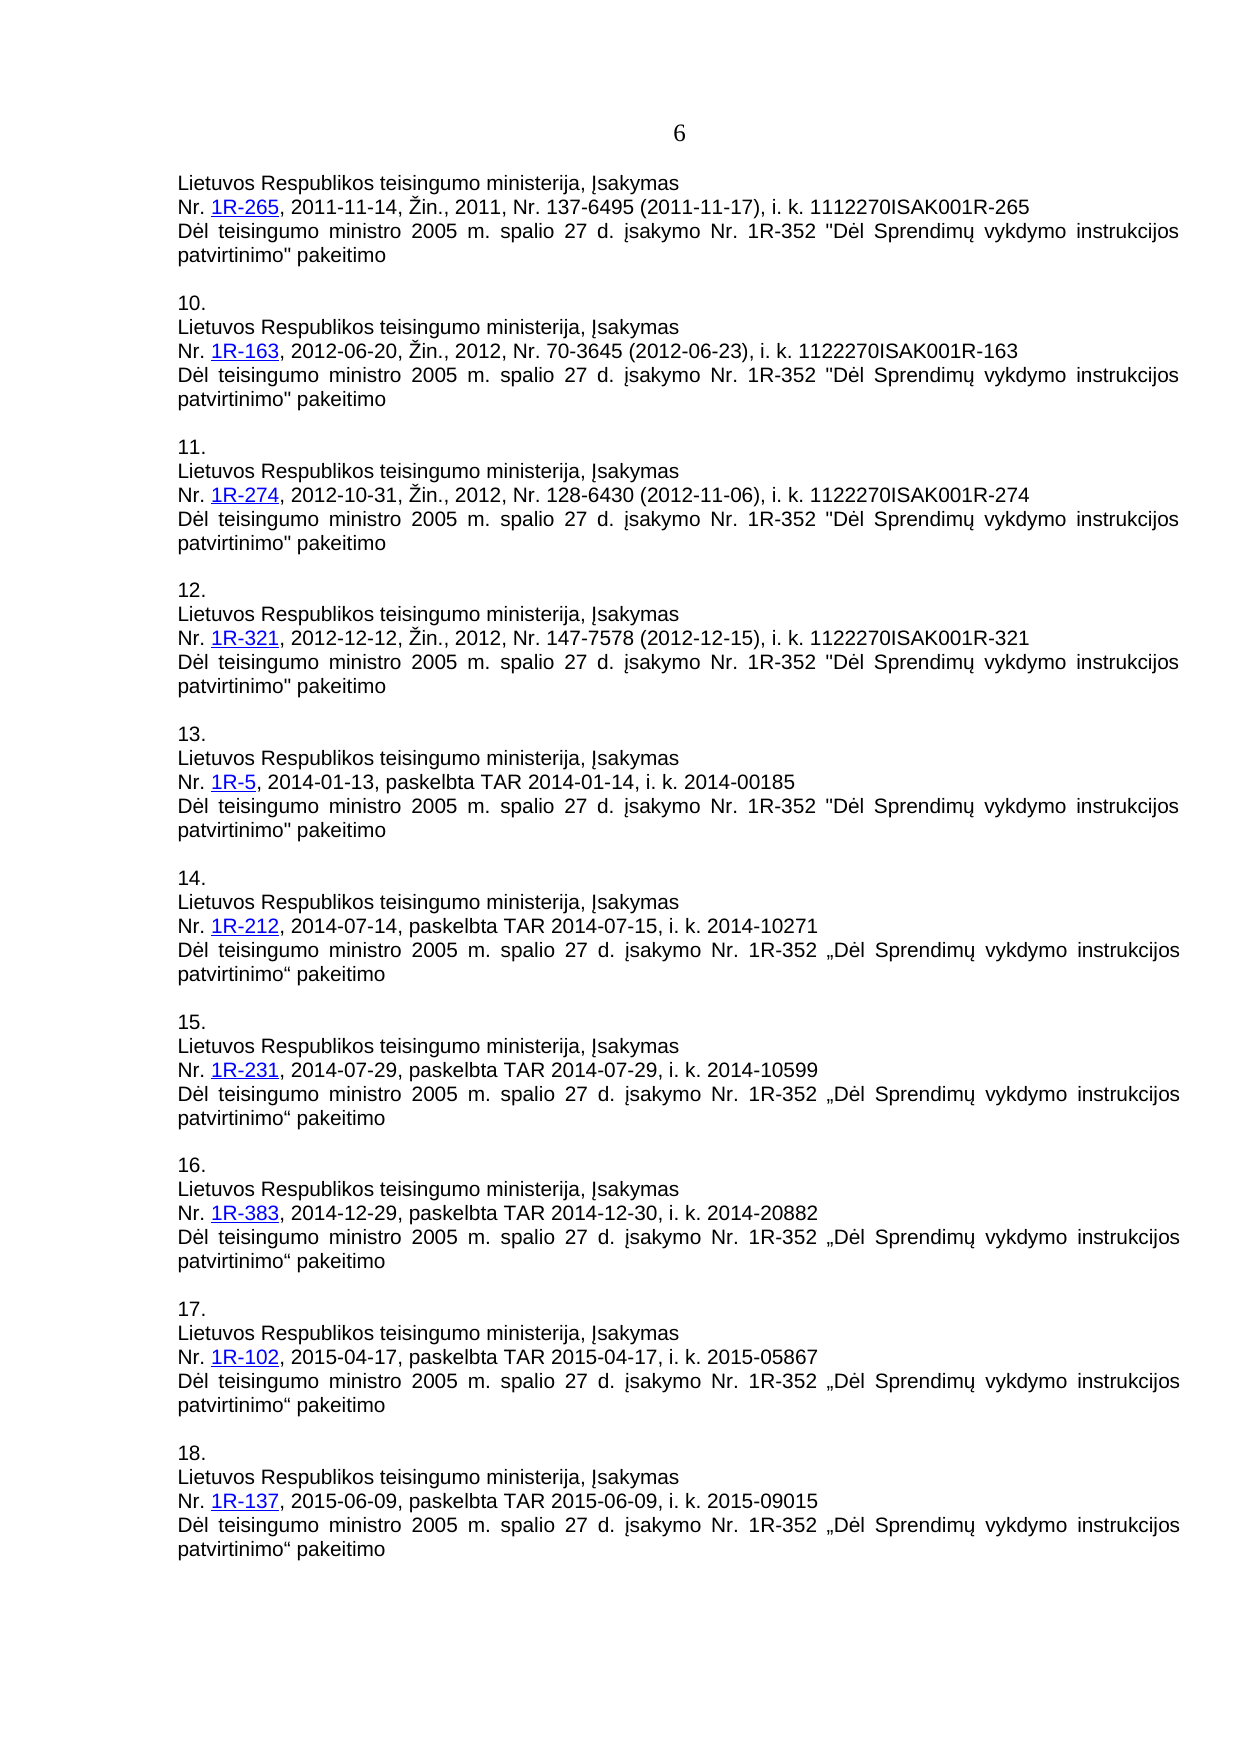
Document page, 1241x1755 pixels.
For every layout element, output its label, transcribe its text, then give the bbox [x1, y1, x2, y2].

text 15. [177, 1009, 1181, 1033]
text Dėl teisingumo ministro 2005 m. spalio 27 d. įsakymo Nr. 1R-352 "Dėl Sprendimų vykdymo instrukcijos patvirtinimo" pakeitimo [177, 363, 1181, 411]
text Nr. 1R-102, 2015-04-17, paskelbta TAR 2015-04-17, i. k. 2015-05867 [177, 1345, 1181, 1369]
text Dėl teisingumo ministro 2005 m. spalio 27 d. įsakymo Nr. 1R-352 „Dėl Sprendimų vykdymo instrukcijos patvirtinimo“ pakeitimo [177, 1081, 1181, 1129]
text Lietuvos Respublikos teisingumo ministerija, Įsakymas [177, 602, 1181, 626]
text Dėl teisingumo ministro 2005 m. spalio 27 d. įsakymo Nr. 1R-352 "Dėl Sprendimų vykdymo instrukcijos patvirtinimo" pakeitimo [177, 506, 1181, 554]
text Dėl teisingumo ministro 2005 m. spalio 27 d. įsakymo Nr. 1R-352 „Dėl Sprendimų vykdymo instrukcijos patvirtinimo“ pakeitimo [177, 938, 1181, 986]
text Lietuvos Respublikos teisingumo ministerija, Įsakymas [177, 890, 1181, 914]
text Lietuvos Respublikos teisingumo ministerija, Įsakymas [177, 1177, 1181, 1201]
text Lietuvos Respublikos teisingumo ministerija, Įsakymas [177, 458, 1181, 482]
text Nr. 1R-5, 2014-01-13, paskelbta TAR 2014-01-14, i. k. 2014-00185 [177, 770, 1181, 794]
text Nr. 1R-163, 2012-06-20, Žin., 2012, Nr. 70-3645 (2012-06-23), i. k. 1122270ISAK001R-163 [177, 339, 1181, 363]
text 12. [177, 578, 1181, 602]
text 10. [177, 291, 1181, 315]
text Nr. 1R-265, 2011-11-14, Žin., 2011, Nr. 137-6495 (2011-11-17), i. k. 1112270ISAK001R-265 [177, 195, 1181, 219]
text 18. [177, 1441, 1181, 1465]
text Lietuvos Respublikos teisingumo ministerija, Įsakymas [177, 1033, 1181, 1057]
text Nr. 1R-231, 2014-07-29, paskelbta TAR 2014-07-29, i. k. 2014-10599 [177, 1057, 1181, 1081]
text Dėl teisingumo ministro 2005 m. spalio 27 d. įsakymo Nr. 1R-352 "Dėl Sprendimų vykdymo instrukcijos patvirtinimo" pakeitimo [177, 650, 1181, 698]
text Dėl teisingumo ministro 2005 m. spalio 27 d. įsakymo Nr. 1R-352 "Dėl Sprendimų vykdymo instrukcijos patvirtinimo" pakeitimo [177, 219, 1181, 267]
text 17. [177, 1297, 1181, 1321]
text Lietuvos Respublikos teisingumo ministerija, Įsakymas [177, 315, 1181, 339]
text Dėl teisingumo ministro 2005 m. spalio 27 d. įsakymo Nr. 1R-352 „Dėl Sprendimų vykdymo instrukcijos patvirtinimo“ pakeitimo [177, 1369, 1181, 1417]
text Lietuvos Respublikos teisingumo ministerija, Įsakymas [177, 746, 1181, 770]
text 11. [177, 434, 1181, 458]
text Dėl teisingumo ministro 2005 m. spalio 27 d. įsakymo Nr. 1R-352 "Dėl Sprendimų vykdymo instrukcijos patvirtinimo" pakeitimo [177, 794, 1181, 842]
text 13. [177, 722, 1181, 746]
text Nr. 1R-212, 2014-07-14, paskelbta TAR 2014-07-15, i. k. 2014-10271 [177, 914, 1181, 938]
text Lietuvos Respublikos teisingumo ministerija, Įsakymas [177, 171, 1181, 195]
text 14. [177, 866, 1181, 890]
text Nr. 1R-137, 2015-06-09, paskelbta TAR 2015-06-09, i. k. 2015-09015 [177, 1489, 1181, 1513]
text Dėl teisingumo ministro 2005 m. spalio 27 d. įsakymo Nr. 1R-352 „Dėl Sprendimų vykdymo instrukcijos patvirtinimo“ pakeitimo [177, 1513, 1181, 1561]
text Lietuvos Respublikos teisingumo ministerija, Įsakymas [177, 1465, 1181, 1489]
text Nr. 1R-383, 2014-12-29, paskelbta TAR 2014-12-30, i. k. 2014-20882 [177, 1201, 1181, 1225]
text Dėl teisingumo ministro 2005 m. spalio 27 d. įsakymo Nr. 1R-352 „Dėl Sprendimų vykdymo instrukcijos patvirtinimo“ pakeitimo [177, 1225, 1181, 1273]
text Nr. 1R-274, 2012-10-31, Žin., 2012, Nr. 128-6430 (2012-11-06), i. k. 1122270ISAK001R-274 [177, 482, 1181, 506]
text Nr. 1R-321, 2012-12-12, Žin., 2012, Nr. 147-7578 (2012-12-15), i. k. 1122270ISAK001R-321 [177, 626, 1181, 650]
text 16. [177, 1153, 1181, 1177]
text Lietuvos Respublikos teisingumo ministerija, Įsakymas [177, 1321, 1181, 1345]
